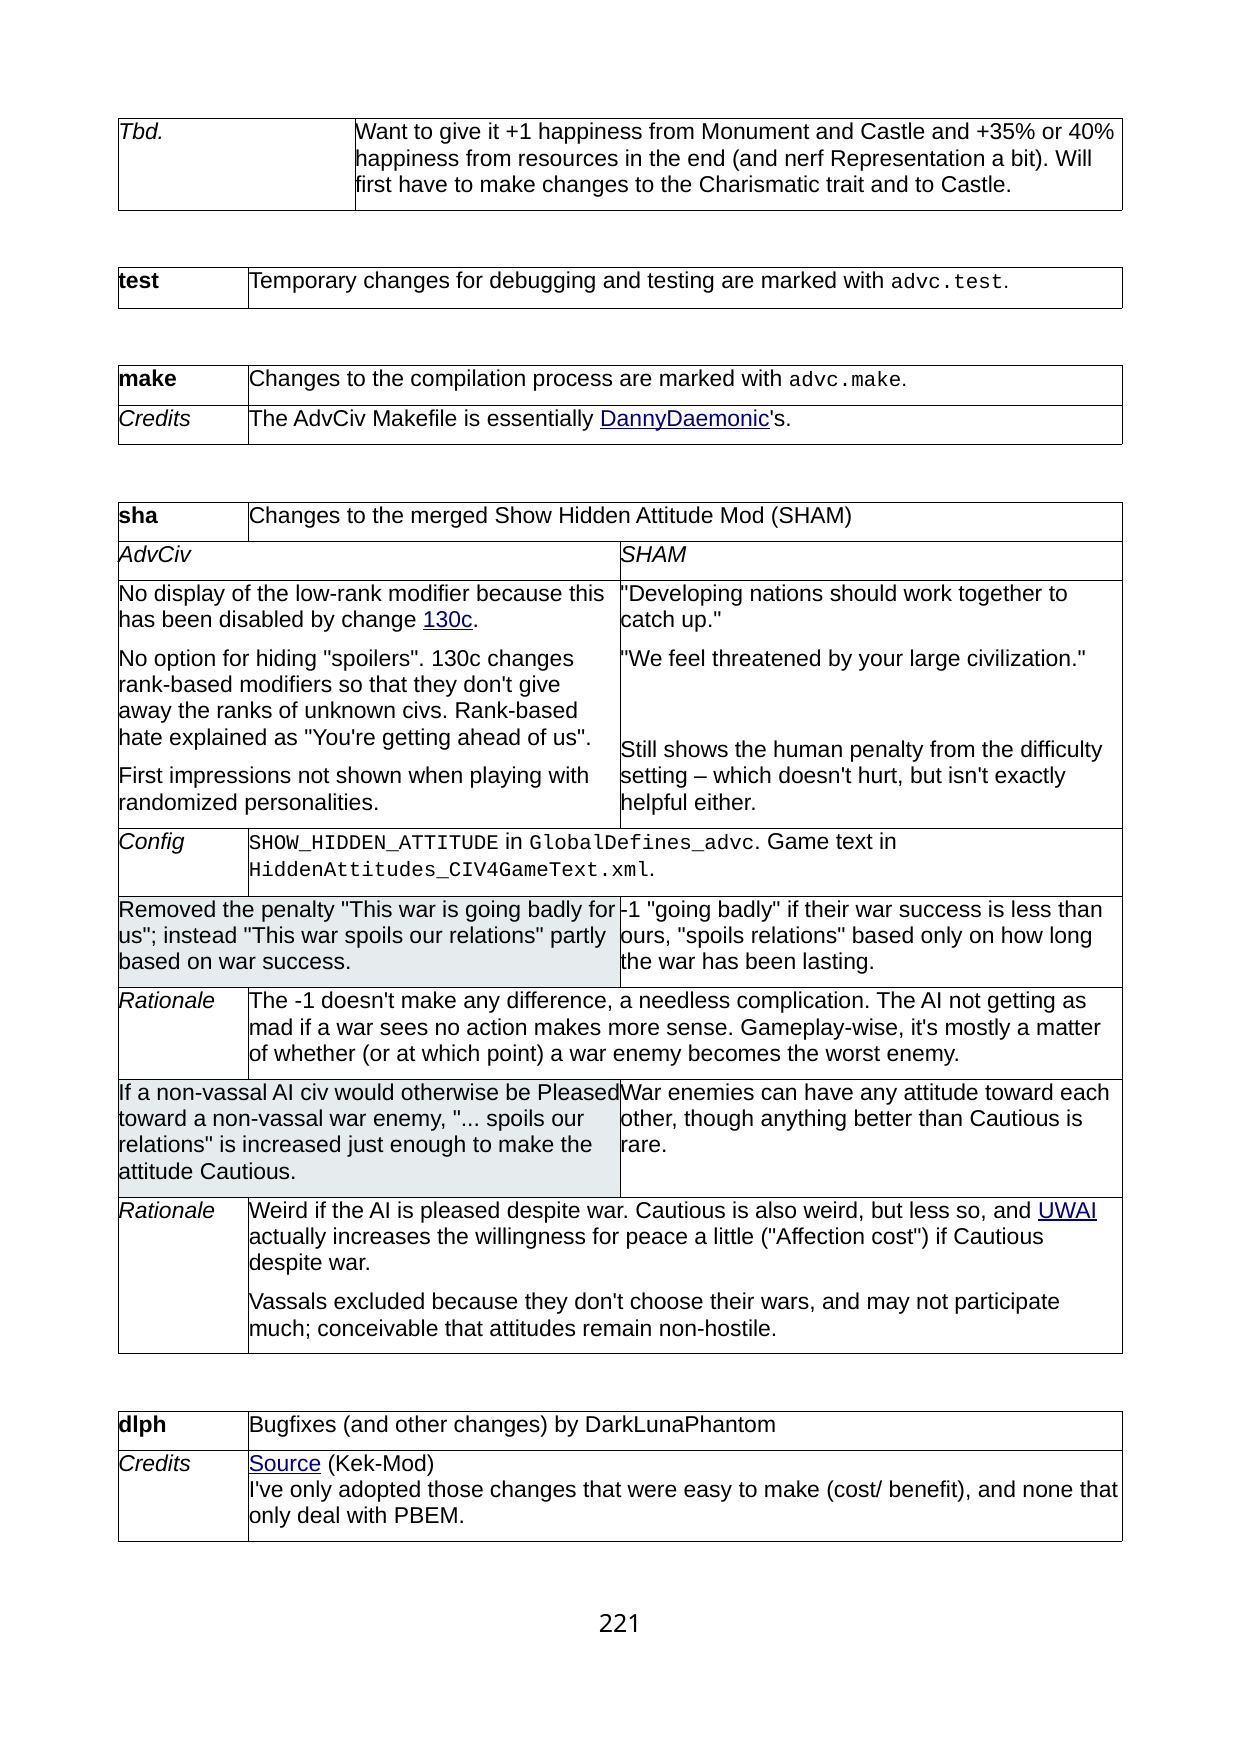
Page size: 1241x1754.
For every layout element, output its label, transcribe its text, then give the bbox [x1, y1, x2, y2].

table_cell Want to give it +1 happiness from Monument and Castle and +35% or 40% happiness from resources in the end (and nerf Representation a bit). Will first have to make changes to the Charismatic trait and to Castle. [356, 119, 1122, 210]
table_header Changes to the merged Show Hidden Attitude Mod (SHAM) [249, 503, 1122, 541]
table_header sha [119, 503, 248, 541]
table_cell Credits [119, 406, 248, 444]
table_header Changes to the compilation process are marked with advc.make. [249, 366, 1122, 405]
table_cell Rationale [119, 988, 248, 1079]
table_cell The AdvCiv Makefile is essentially DannyDaemonic's. [249, 406, 1122, 444]
table_cell Tbd. [119, 119, 355, 210]
table_cell No display of the low-rank modifier because this has been disabled by change 130c. No option for hiding "spoilers". 130c changes rank-based modifiers so that they don't give away the ranks of unknown civs. Rank-based hate explained as "You're getting ahead of us". First impressions not shown when playing with randomized personalities. [119, 581, 620, 828]
table_header Temporary changes for debugging and testing are marked with advc.test. [249, 268, 1122, 307]
table_cell War enemies can have any attitude toward each other, though anything better than Cautious is rare. [621, 1080, 1122, 1197]
table_cell -1 "going badly" if their war success is less than ours, "spoils relations" based only on how long the war has been lasting. [621, 897, 1122, 987]
table_cell Config [119, 829, 248, 896]
table_cell Weird if the AI is pleased despite war. Cautious is also weird, but less so, and UWAI actually increases the willingness for peace a little ("Affection cost") if Cautious despite war. Vassals excluded because they don't choose their wars, and may not participate much; conceivable that attitudes remain non-hostile. [249, 1198, 1122, 1353]
table_cell Removed the penalty "This war is going badly for us"; instead "This war spoils our relations" partly based on war success. [119, 897, 620, 987]
table_header Bugfixes (and other changes) by DarkLunaPhantom [249, 1412, 1122, 1450]
table_cell SHOW_HIDDEN_ATTITUDE in GlobalDefines_advc. Game text in HiddenAttitudes_CIV4GameText.xml. [249, 829, 1122, 896]
table_cell Rationale [119, 1198, 248, 1353]
table_cell SHAM [621, 542, 1122, 579]
table_cell AdvCiv [119, 542, 620, 579]
table_cell Credits [119, 1451, 248, 1541]
table_cell Source (Kek-Mod) I've only adopted those changes that were easy to make (cost/ benefit), and none that only deal with PBEM. [249, 1451, 1122, 1541]
table_cell "Developing nations should work together to catch up." "We feel threatened by your large civilization." Still shows the human penalty from the difficulty setting – which doesn't hurt, but isn't exactly helpful either. [621, 581, 1122, 828]
table_header make [119, 366, 248, 405]
table_header dlph [119, 1412, 248, 1450]
table_cell If a non-vassal AI civ would otherwise be Pleased toward a non-vassal war enemy, "... spoils our relations" is increased just enough to make the attitude Cautious. [119, 1080, 620, 1197]
table_cell The -1 doesn't make any difference, a needless complication. The AI not getting as mad if a war sees no action makes more sense. Gameplay-wise, it's mostly a matter of whether (or at which point) a war enemy becomes the worst enemy. [249, 988, 1122, 1079]
table_header test [119, 268, 248, 307]
